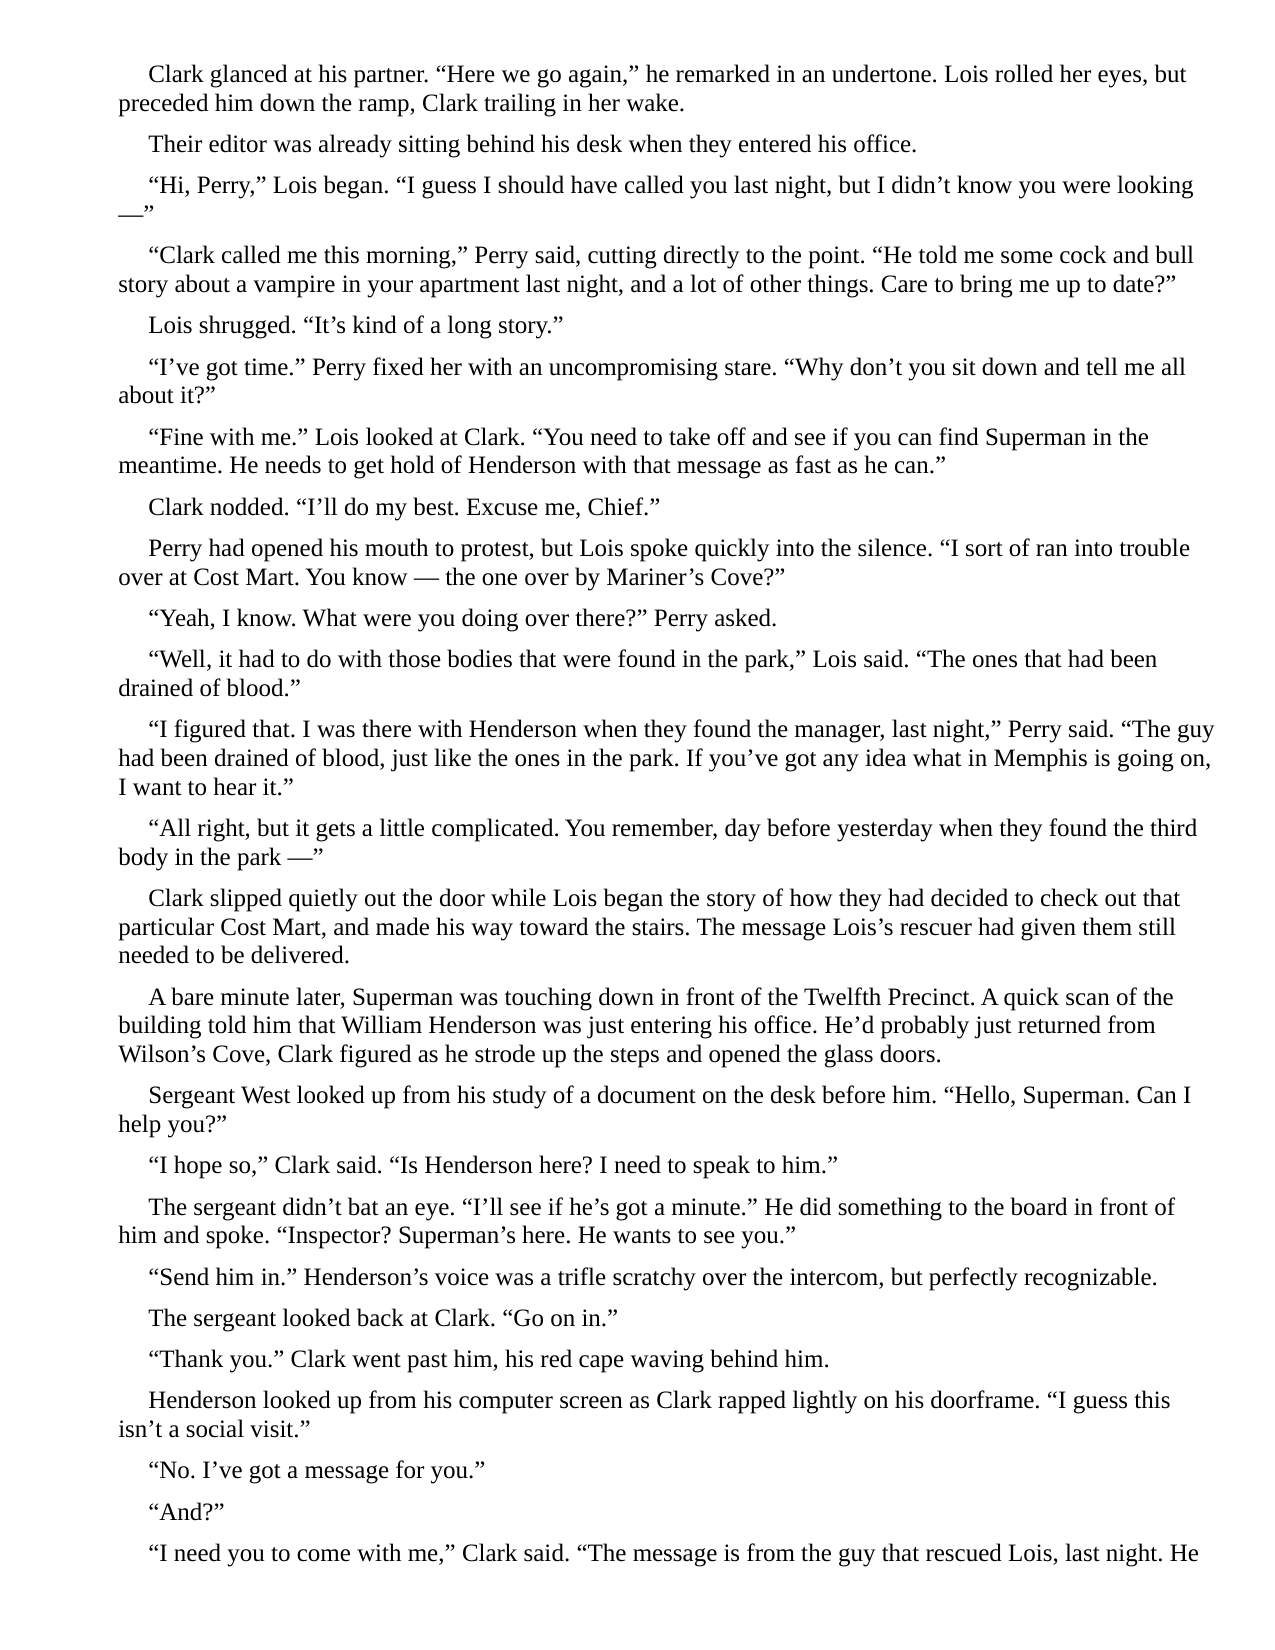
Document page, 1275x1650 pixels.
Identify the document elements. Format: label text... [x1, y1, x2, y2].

text “And?” [118, 1497, 1216, 1525]
text “Fine with me.” Lois looked at Clark. “You need to take off and see if you can find Superman in the meantime. He needs to get hold of Henderson with that message as fast as he can.” [118, 422, 1216, 479]
text “Hi, Perry,” Lois began. “I guess I should have called you last night, but I didn’t know you were looking —” [118, 170, 1216, 228]
text “Thank you.” Clark went past him, his red cape waving behind him. [118, 1344, 1216, 1373]
text “No. I’ve got a message for you.” [118, 1455, 1216, 1484]
text Sergeant West looked up from his study of a document on the desk before him. “Hello, Superman. Can I help you?” [118, 1080, 1216, 1138]
text Lois shrugged. “It’s kind of a long story.” [118, 310, 1216, 339]
text Clark slipped quietly out the door while Lois began the story of how they had decided to check out that particular Cost Mart, and made his way toward the stairs. The message Lois’s rescuer had given them still needed to be delivered. [118, 883, 1216, 969]
text “I need you to come with me,” Clark said. “The message is from the guy that rescued Lois, last night. He [118, 1538, 1216, 1567]
text Clark glanced at his partner. “Here we go again,” he remarked in an undertone. Lois rolled her eyes, but preceded him down the ramp, Clark trailing in her wake. [118, 59, 1216, 117]
text “I’ve got time.” Perry fixed her with an uncompromising stare. “Why don’t you sit down and tell me all about it?” [118, 352, 1216, 409]
text Their editor was already sitting behind his desk when they entered his office. [118, 129, 1216, 158]
text “I hope so,” Clark said. “Is Henderson here? I need to speak to him.” [118, 1150, 1216, 1179]
text Perry had opened his mouth to protest, but Lois spoke quickly into the silence. “I sort of ran into trouble over at Cost Mart. You know — the one over by Mariner’s Cove?” [118, 533, 1216, 590]
text “Yeah, I know. What were you doing over there?” Perry asked. [118, 603, 1216, 632]
text Clark nodded. “I’ll do my best. Excuse me, Chief.” [118, 492, 1216, 520]
text A bare minute later, Superman was touching down in front of the Twelfth Precinct. A quick scan of the building told him that William Henderson was just entering his office. He’d probably just returned from Wilson’s Cove, Clark figured as he strode up the steps and opened the glass doors. [118, 982, 1216, 1068]
text “Clark called me this morning,” Perry said, cutting directly to the point. “He told me some cock and bull story about a vampire in your apartment last night, and a lot of other things. Care to bring me up to date?” [118, 240, 1216, 298]
text The sergeant looked back at Clark. “Go on in.” [118, 1303, 1216, 1332]
text “Well, it had to do with those bodies that were found in the park,” Lois said. “The ones that had been drained of blood.” [118, 644, 1216, 702]
text “All right, but it gets a little complicated. You remember, day before yesterday when they found the third body in the park —” [118, 813, 1216, 870]
text Henderson looked up from his computer screen as Clark rapped lightly on his doorframe. “I guess this isn’t a social visit.” [118, 1385, 1216, 1443]
text “I figured that. I was there with Henderson when they found the manager, last night,” Perry said. “The guy had been drained of blood, just like the ones in the park. If you’ve got any idea what in Memphis is going on, I want to hear it.” [118, 714, 1216, 800]
text “Send him in.” Henderson’s voice was a trifle scratchy over the intercom, but perfectly recognizable. [118, 1262, 1216, 1290]
text The sergeant didn’t bat an eye. “I’ll see if he’s got a minute.” He did something to the board in front of him and spoke. “Inspector? Superman’s here. He wants to see you.” [118, 1192, 1216, 1249]
